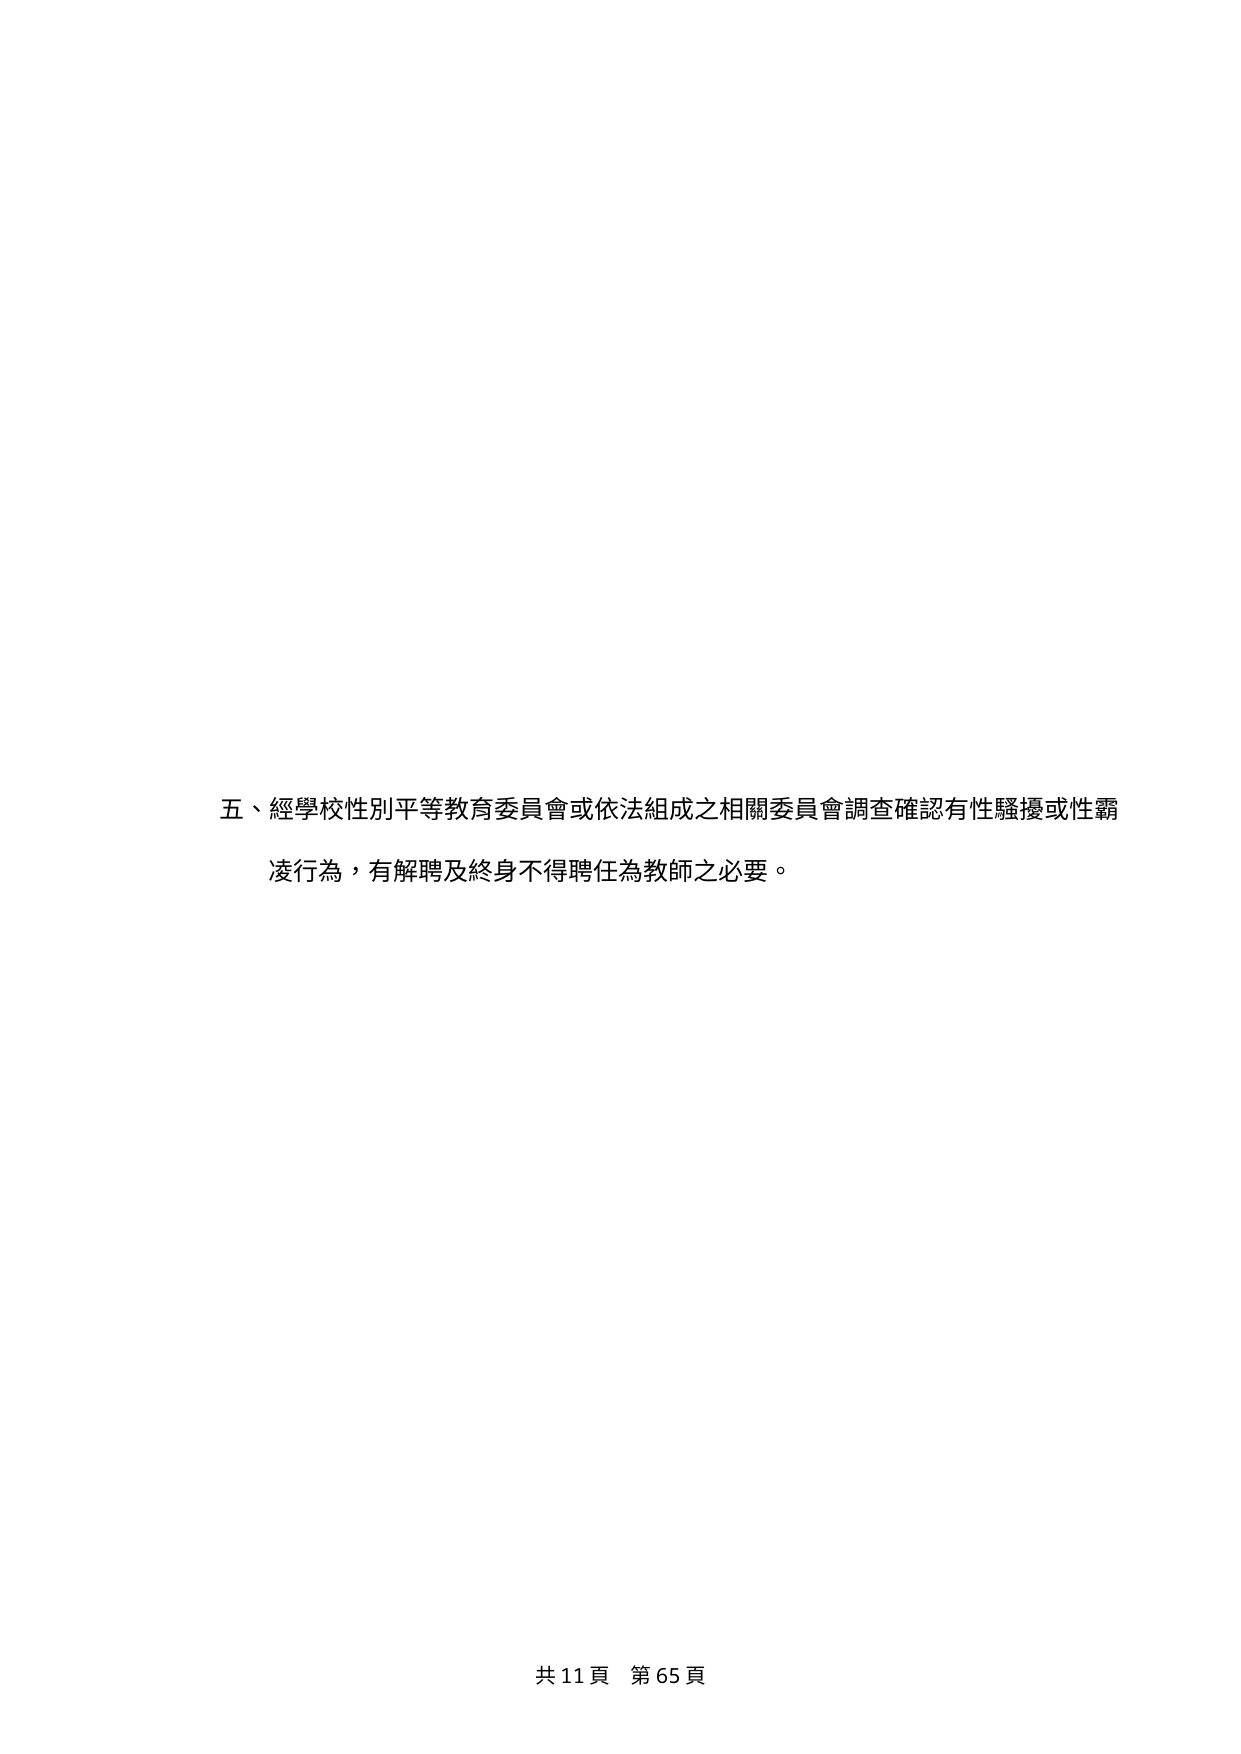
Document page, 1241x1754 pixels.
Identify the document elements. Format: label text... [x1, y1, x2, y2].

text 五、經學校性別平等教育委員會或依法組成之相關委員會調查確認有性騷擾或性霸凌行為，有解聘及終身不得聘任為教師之必要。 [118, 766, 1122, 891]
